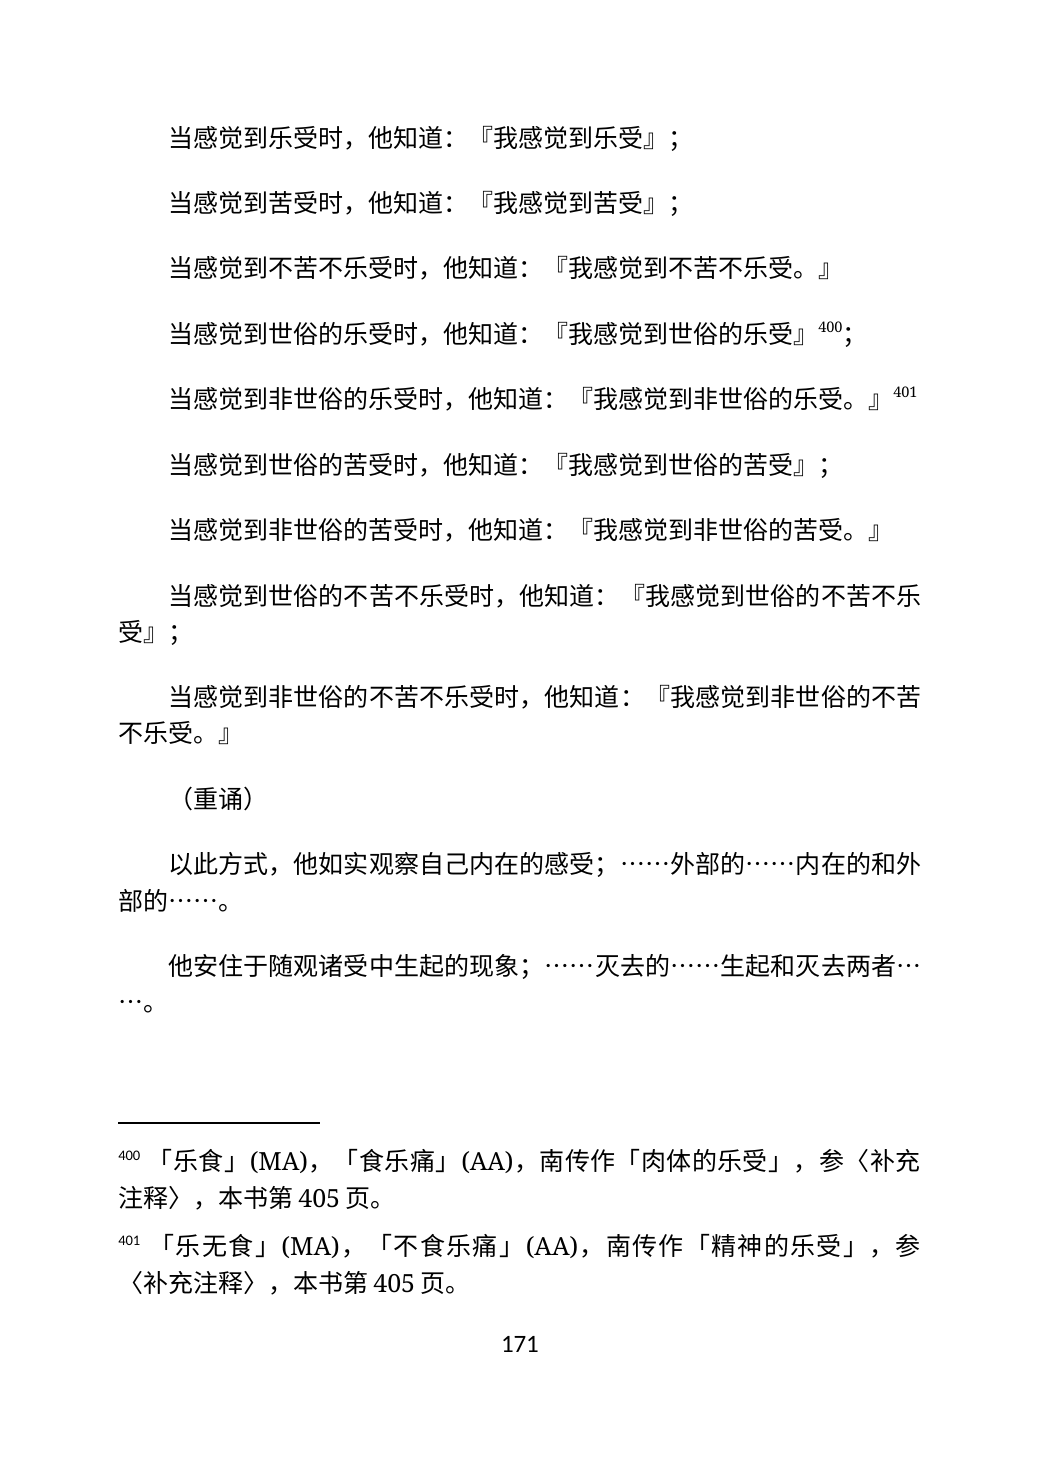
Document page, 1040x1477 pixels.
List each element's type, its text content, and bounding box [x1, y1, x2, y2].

text 当感觉到世俗的不苦不乐受时，他知道：『我感觉到世俗的不苦不乐受』； [118, 576, 921, 648]
text 当感觉到非世俗的乐受时，他知道：『我感觉到非世俗的乐受。』 [118, 380, 921, 416]
text 「乐食」(MA)，「食乐痛」(AA)，南传作「肉体的乐受」，参〈补充注释〉，本书第405页。 [118, 1142, 921, 1214]
text （重诵） [118, 779, 921, 816]
text 当感觉到世俗的苦受时，他知道：『我感觉到世俗的苦受』； [118, 445, 921, 481]
text 以此方式，他如实观察自己内在的感受；……外部的……内在的和外部的……。 [118, 845, 921, 917]
text 当感觉到非世俗的苦受时，他知道：『我感觉到非世俗的苦受。』 [118, 511, 921, 547]
text 当感觉到非世俗的不苦不乐受时，他知道：『我感觉到非世俗的不苦不乐受。』 [118, 678, 921, 750]
text 「乐无食」(MA)，「不食乐痛」(AA)，南传作「精神的乐受」，参〈补充注释〉，本书第405页。 [118, 1227, 921, 1299]
text 当感觉到乐受时，他知道：『我感觉到乐受』； [118, 118, 921, 154]
text 当感觉到苦受时，他知道：『我感觉到苦受』； [118, 183, 921, 220]
text 当感觉到不苦不乐受时，他知道：『我感觉到不苦不乐受。』 [118, 249, 921, 285]
text 当感觉到世俗的乐受时，他知道：『我感觉到世俗的乐受』； [118, 314, 921, 351]
text 他安住于随观诸受中生起的现象；……灭去的……生起和灭去两者……。 [118, 946, 921, 1019]
